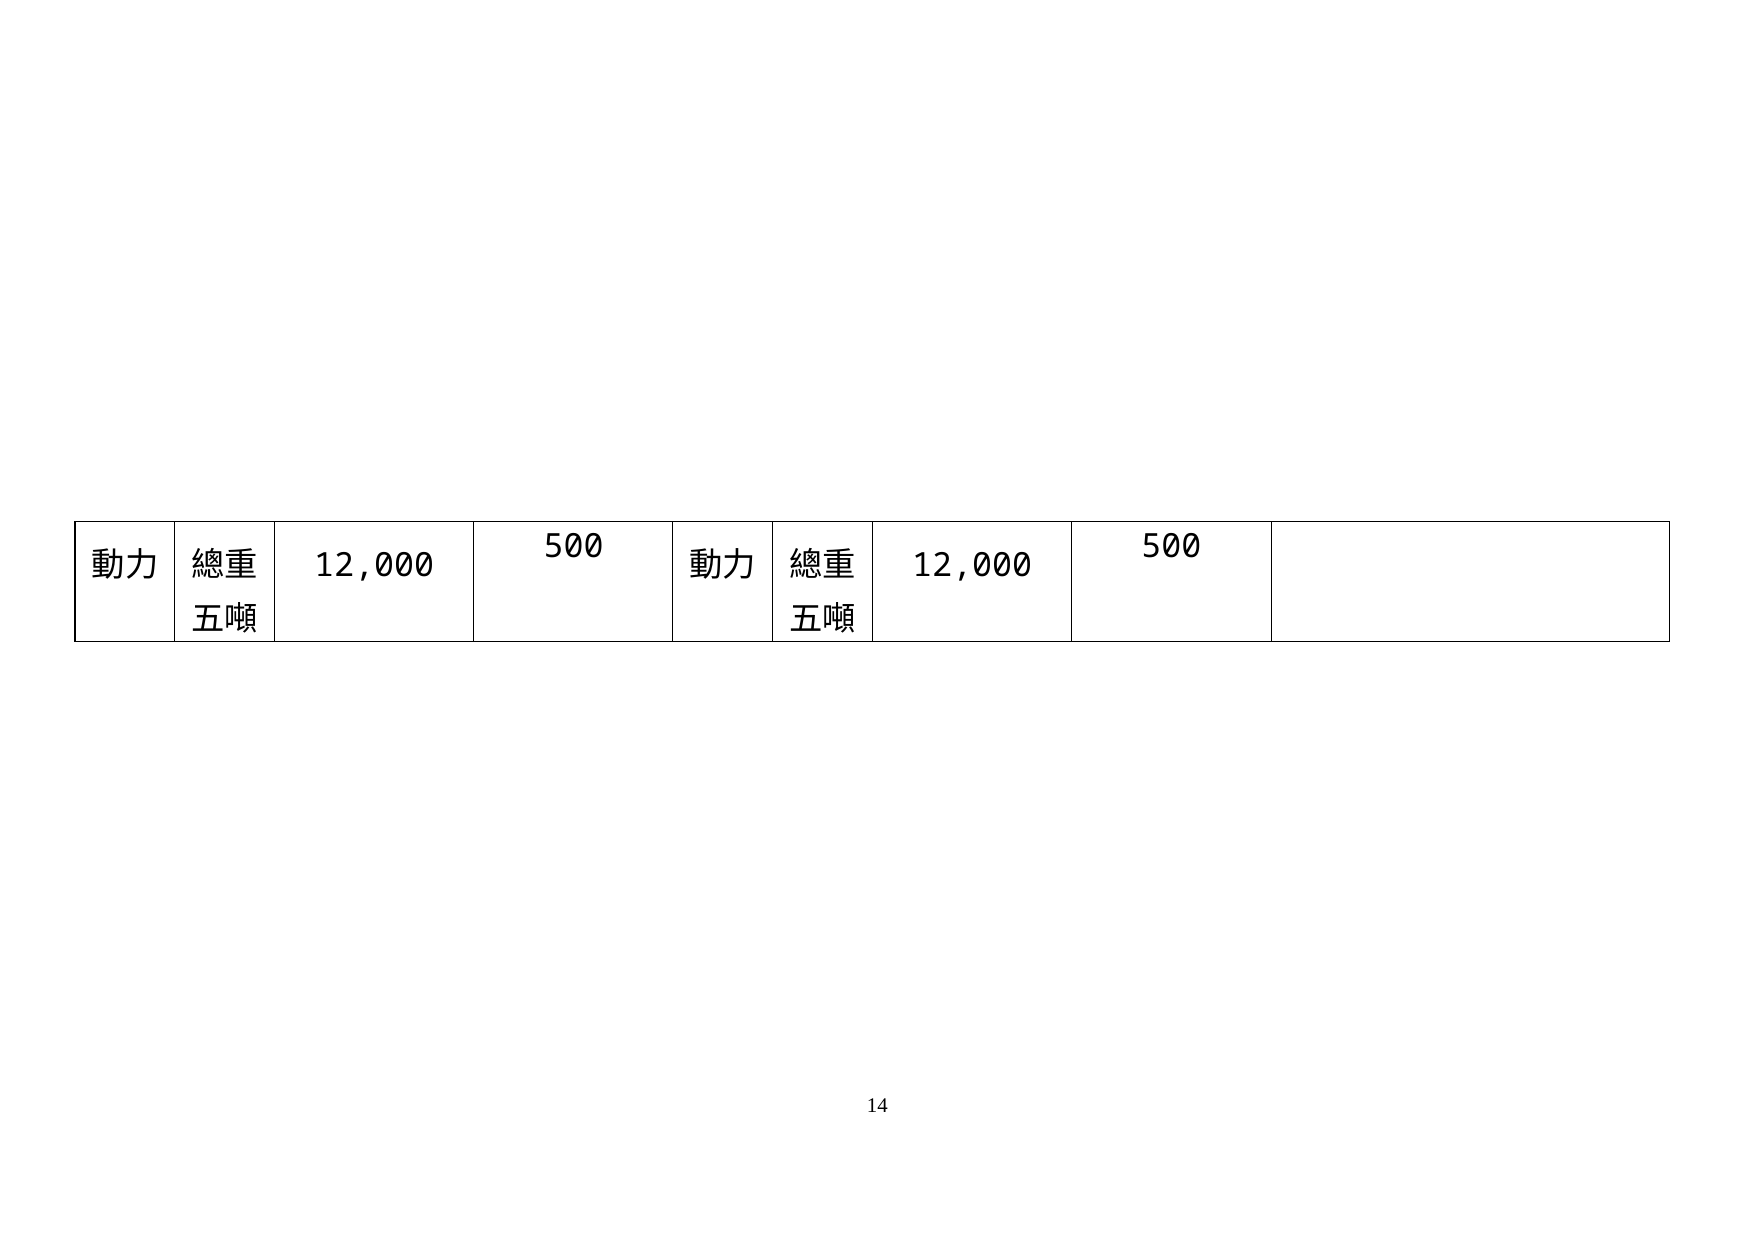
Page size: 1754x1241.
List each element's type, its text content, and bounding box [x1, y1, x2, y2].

table_cell 總重五噸 [773, 522, 872, 641]
table_cell 動力 [673, 522, 772, 641]
table_cell 500 [474, 522, 672, 641]
table_cell 12,000 [275, 522, 473, 641]
table_cell 500 [1072, 522, 1271, 641]
table_cell 總重五噸 [175, 522, 274, 641]
table_cell 12,000 [873, 522, 1071, 641]
table_cell [1272, 522, 1669, 641]
table_cell 動力 [76, 522, 174, 641]
